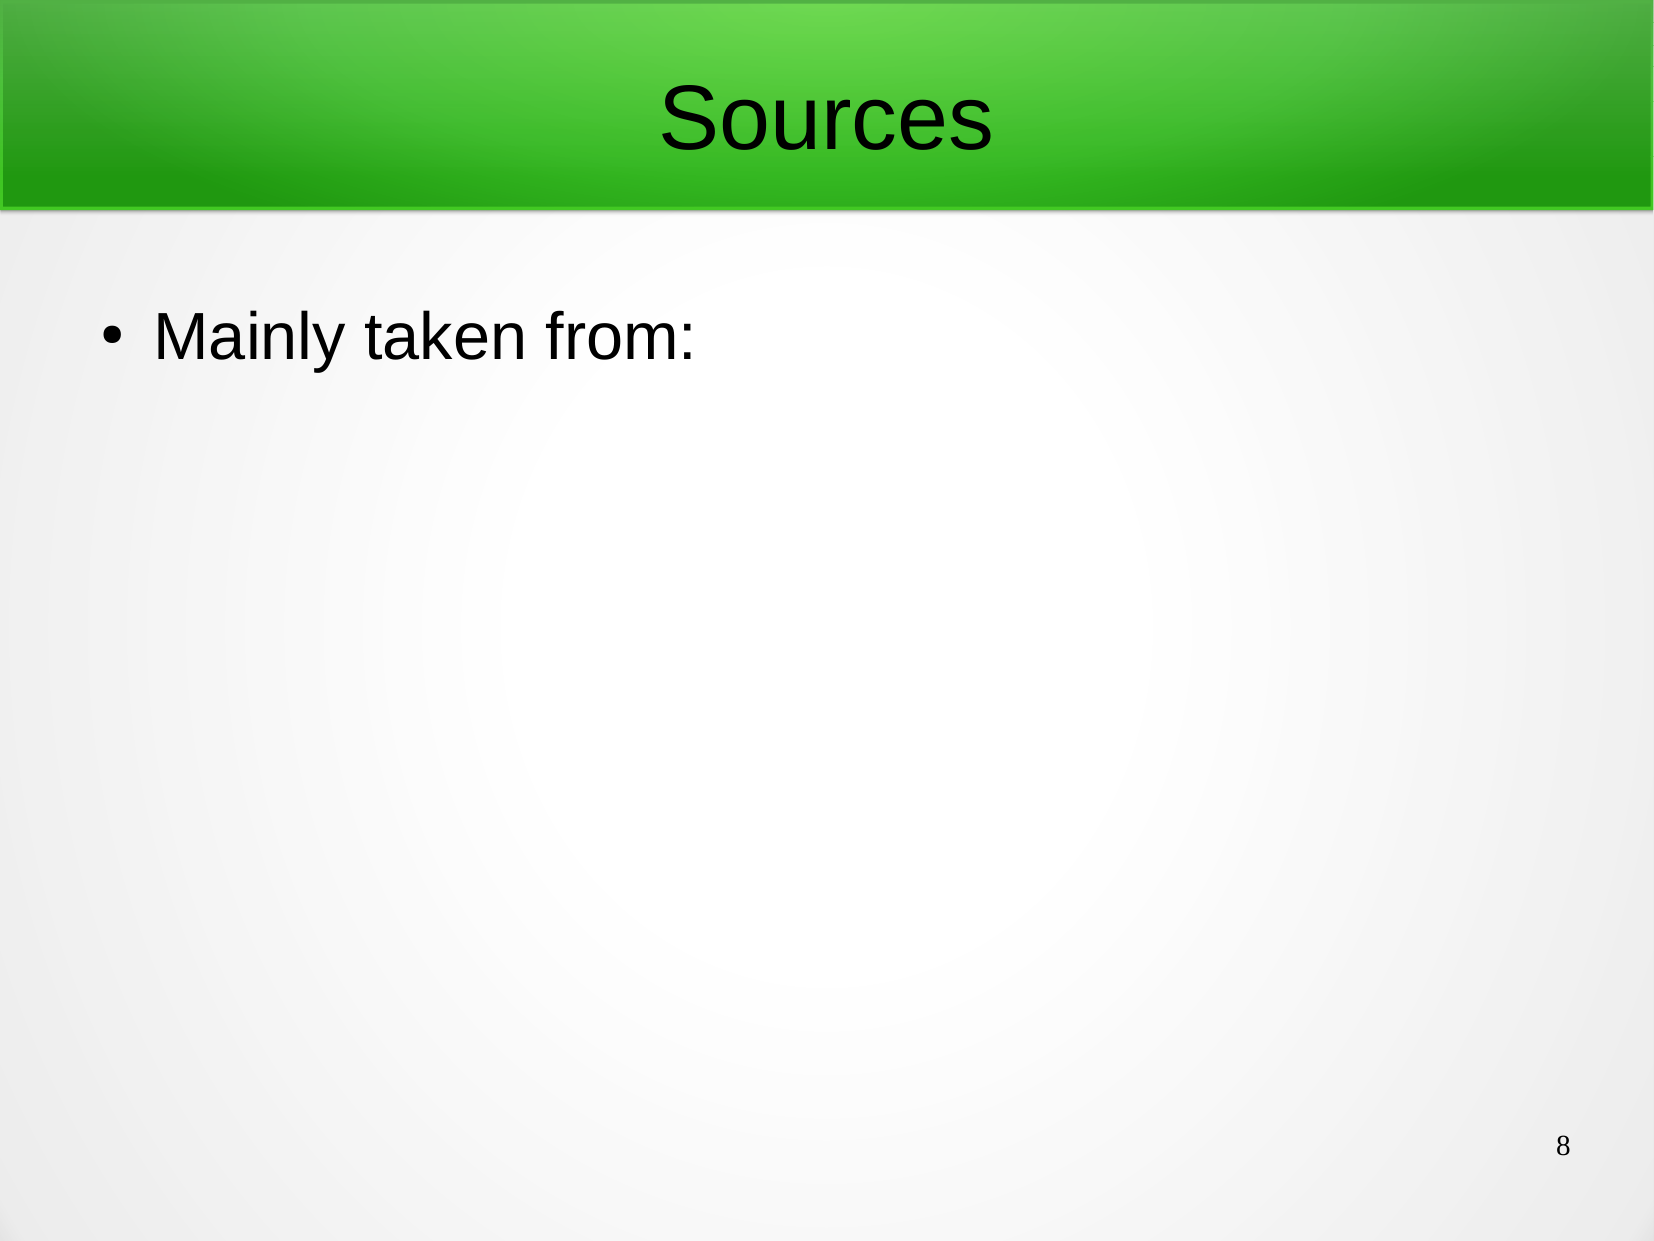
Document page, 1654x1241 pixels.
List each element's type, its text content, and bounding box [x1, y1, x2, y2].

list Mainly taken from: [82, 299, 1571, 1019]
title Sources [82, 47, 1571, 189]
